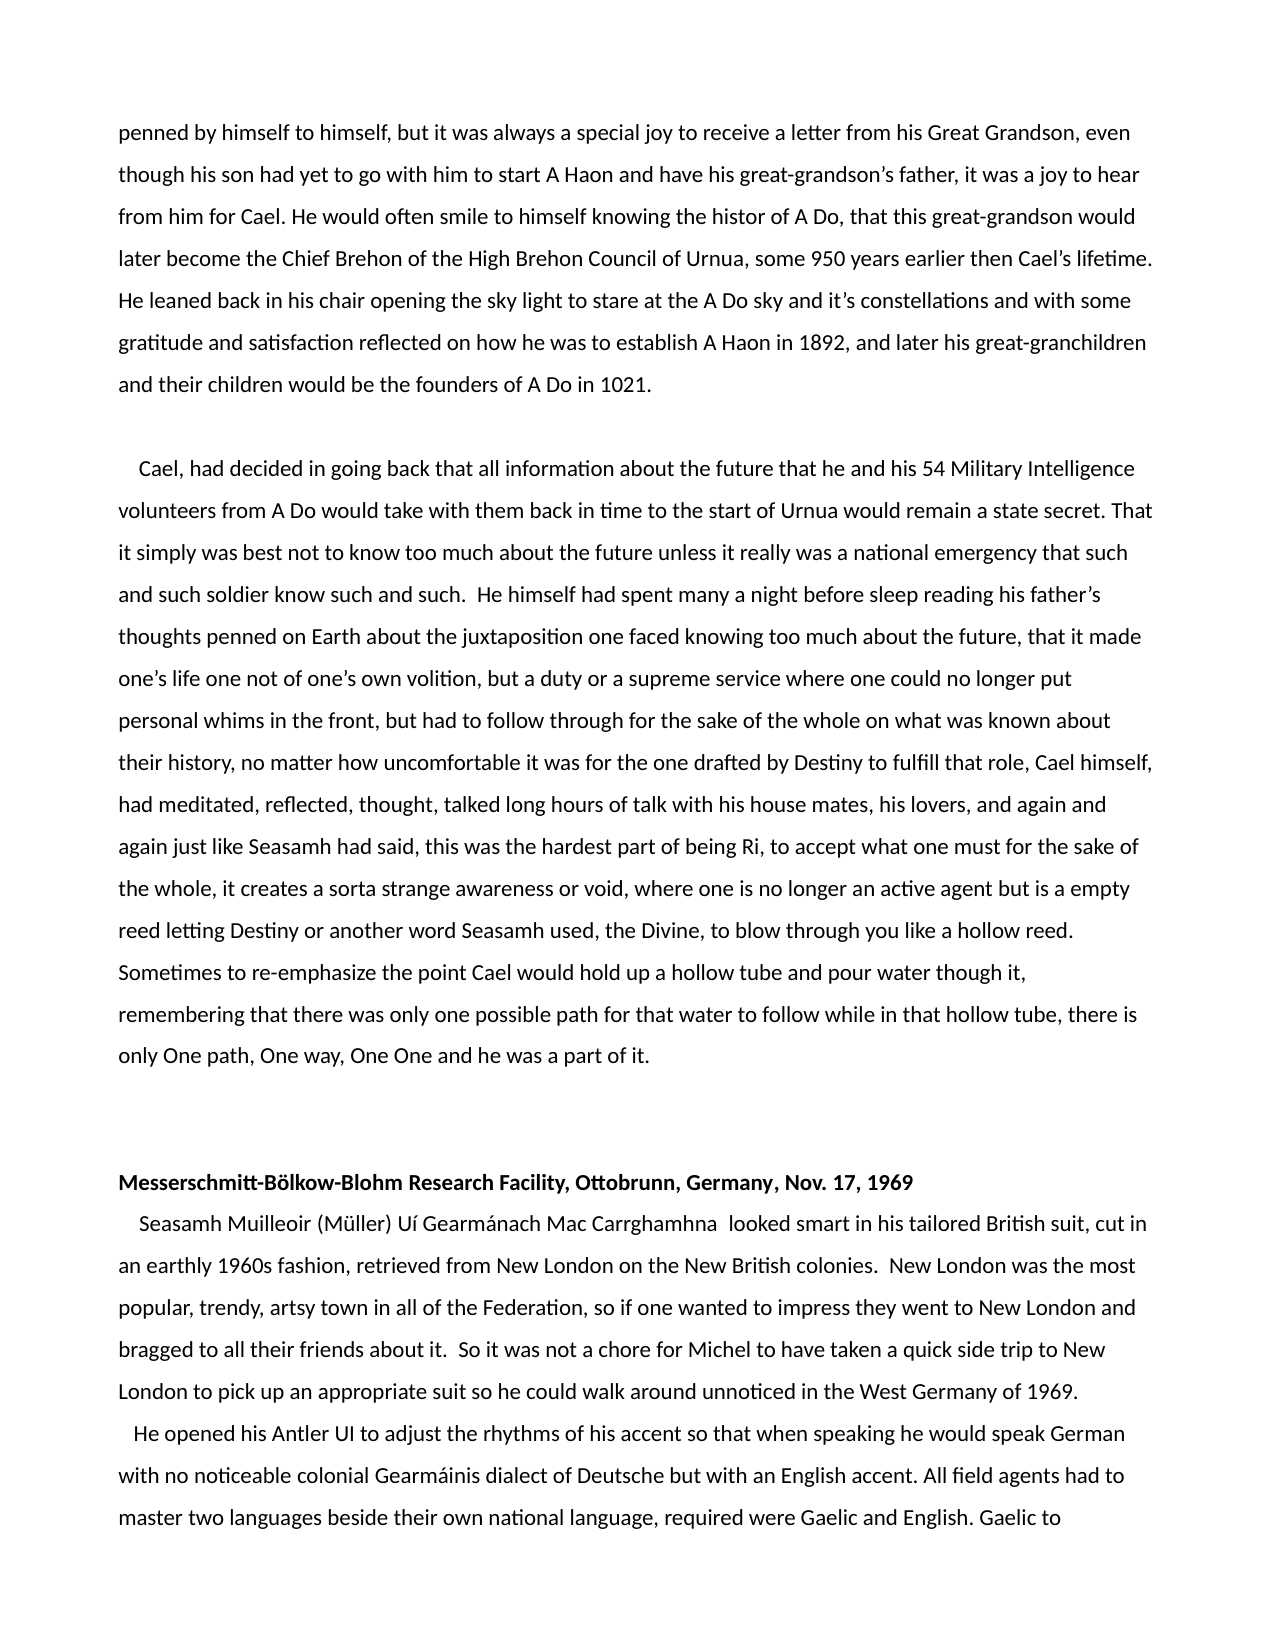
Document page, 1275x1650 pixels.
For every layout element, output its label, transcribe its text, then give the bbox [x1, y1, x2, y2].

text He opened his Antler UI to adjust the rhythms of his accent so that when speaking he would speak German with no noticeable colonial Gearmáinis dialect of Deutsche but with an English accent. All field agents had to master two languages beside their own national language, required were Gaelic and English. Gaelic to [118, 1419, 1157, 1531]
text penned by himself to himself, but it was always a special joy to receive a letter from his Great Grandson, even though his son had yet to go with him to start A Haon and have his great-grandson’s father, it was a joy to hear from him for Cael. He would often smile to himself knowing the histor of A Do, that this great-grandson would later become the Chief Brehon of the High Brehon Council of Urnua, some 950 years earlier then Cael’s lifetime. He leaned back in his chair opening the sky light to stare at the A Do sky and it’s constellations and with some gratitude and satisfaction reflected on how he was to establish A Haon in 1892, and later his great-granchildren and their children would be the founders of A Do in 1021. [118, 118, 1157, 398]
text Cael, had decided in going back that all information about the future that he and his 54 Military Intelligence volunteers from A Do would take with them back in time to the start of Urnua would remain a state secret. That it simply was best not to know too much about the future unless it really was a national emergency that such and such soldier know such and such. He himself had spent many a night before sleep reading his father’s thoughts penned on Earth about the juxtaposition one faced knowing too much about the future, that it made one’s life one not of one’s own volition, but a duty or a supreme service where one could no longer put personal whims in the front, but had to follow through for the sake of the whole on what was known about their history, no matter how uncomfortable it was for the one drafted by Destiny to fulfill that role, Cael himself, had meditated, reflected, thought, talked long hours of talk with his house mates, his lovers, and again and again just like Seasamh had said, this was the hardest part of being Ri, to accept what one must for the sake of the whole, it creates a sorta strange awareness or void, where one is no longer an active agent but is a empty reed letting Destiny or another word Seasamh used, the Divine, to blow through you like a hollow reed. Sometimes to re-emphasize the point Cael would hold up a hollow tube and pour water though it, remembering that there was only one possible path for that water to follow while in that hollow tube, there is only One path, One way, One One and he was a part of it. [118, 454, 1157, 1070]
text Messerschmitt-Bölkow-Blohm Research Facility, Ottobrunn, Germany, Nov. 17, 1969 [118, 1168, 1157, 1196]
text Seasamh Muilleoir (Müller) Uí Gearmánach Mac Carrghamhna looked smart in his tailored British suit, cut in an earthly 1960s fashion, retrieved from New London on the New British colonies. New London was the most popular, trendy, artsy town in all of the Federation, so if one wanted to impress they went to New London and bragged to all their friends about it. So it was not a chore for Michel to have taken a quick side trip to New London to pick up an appropriate suit so he could walk around unnoticed in the West Germany of 1969. [118, 1209, 1157, 1406]
